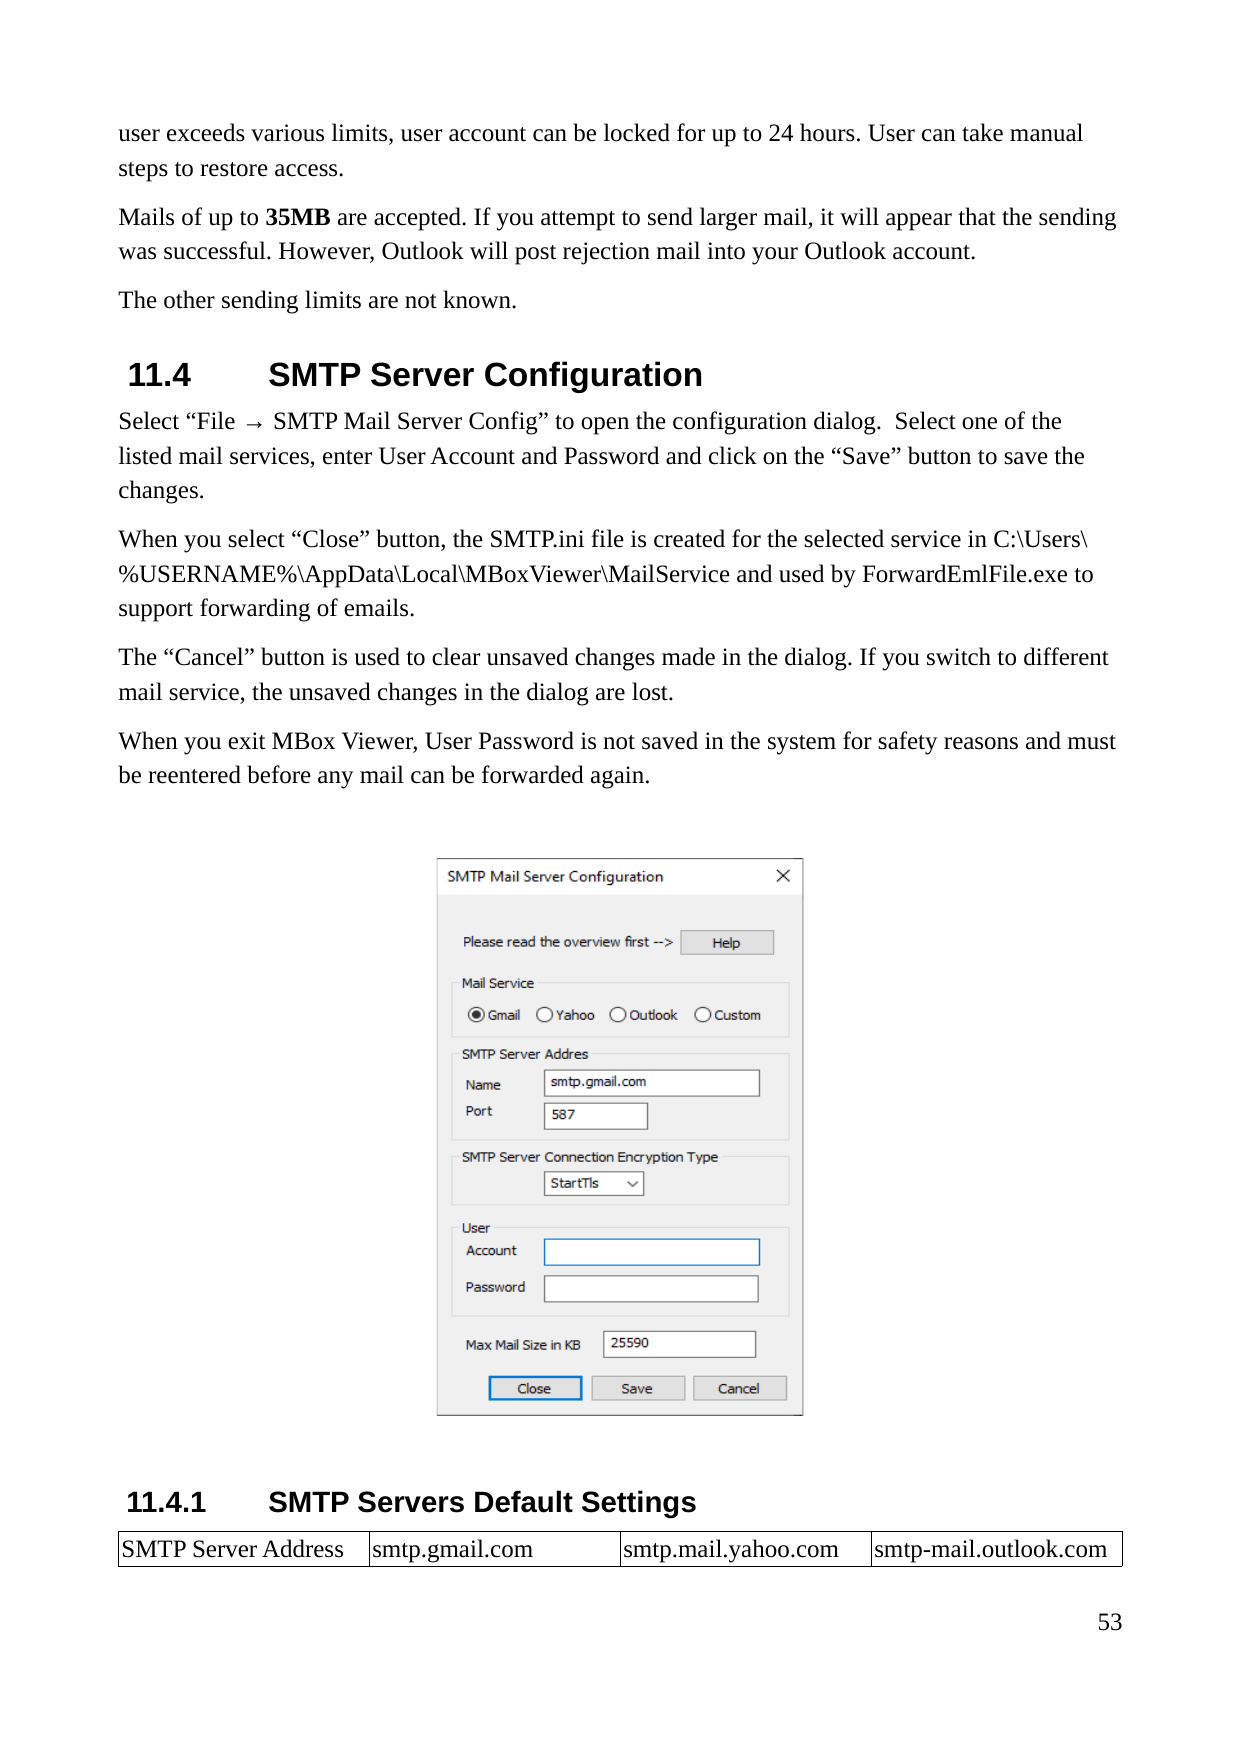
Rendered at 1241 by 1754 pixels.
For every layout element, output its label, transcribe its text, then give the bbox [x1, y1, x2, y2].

table_header smtp.mail.yahoo.com [621, 1532, 871, 1566]
subtitle SMTP Servers Default Settings [118, 1485, 1122, 1519]
table_header smtp.gmail.com [370, 1532, 620, 1566]
picture [436, 858, 804, 1416]
table_header SMTP Server Address [119, 1532, 369, 1566]
text When you select “Close” button, the SMTP.ini file is created for the selected service in C:\Users\%USERNAME%\AppData\Local\MBoxViewer\MailService and used by ForwardEmlFile.exe to support forwarding of emails. [118, 524, 1122, 622]
text Select “File → SMTP Mail Server Config” to open the configuration dialog. Select one of the listed mail services, enter User Account and Password and click on the “Save” button to save the changes. [118, 406, 1122, 504]
text Mails of up to 35MB are accepted. If you attempt to send larger mail, it will appear that the sending was successful. However, Outlook will post rejection mail into your Outlook account. [118, 202, 1122, 265]
text The “Cancel” button is used to clear unsaved changes made in the dialog. If you switch to different mail service, the unsaved changes in the dialog are lost. [118, 642, 1122, 706]
text user exceeds various limits, user account can be locked for up to 24 hours. User can take manual steps to restore access. [118, 118, 1122, 181]
subtitle SMTP Server Configuration [118, 355, 1122, 394]
text When you exit MBox Viewer, User Password is not saved in the system for safety reasons and must be reentered before any mail can be forwarded again. [118, 726, 1122, 789]
text The other sending limits are not known. [118, 285, 1122, 314]
table_header smtp-mail.outlook.com [872, 1532, 1122, 1566]
